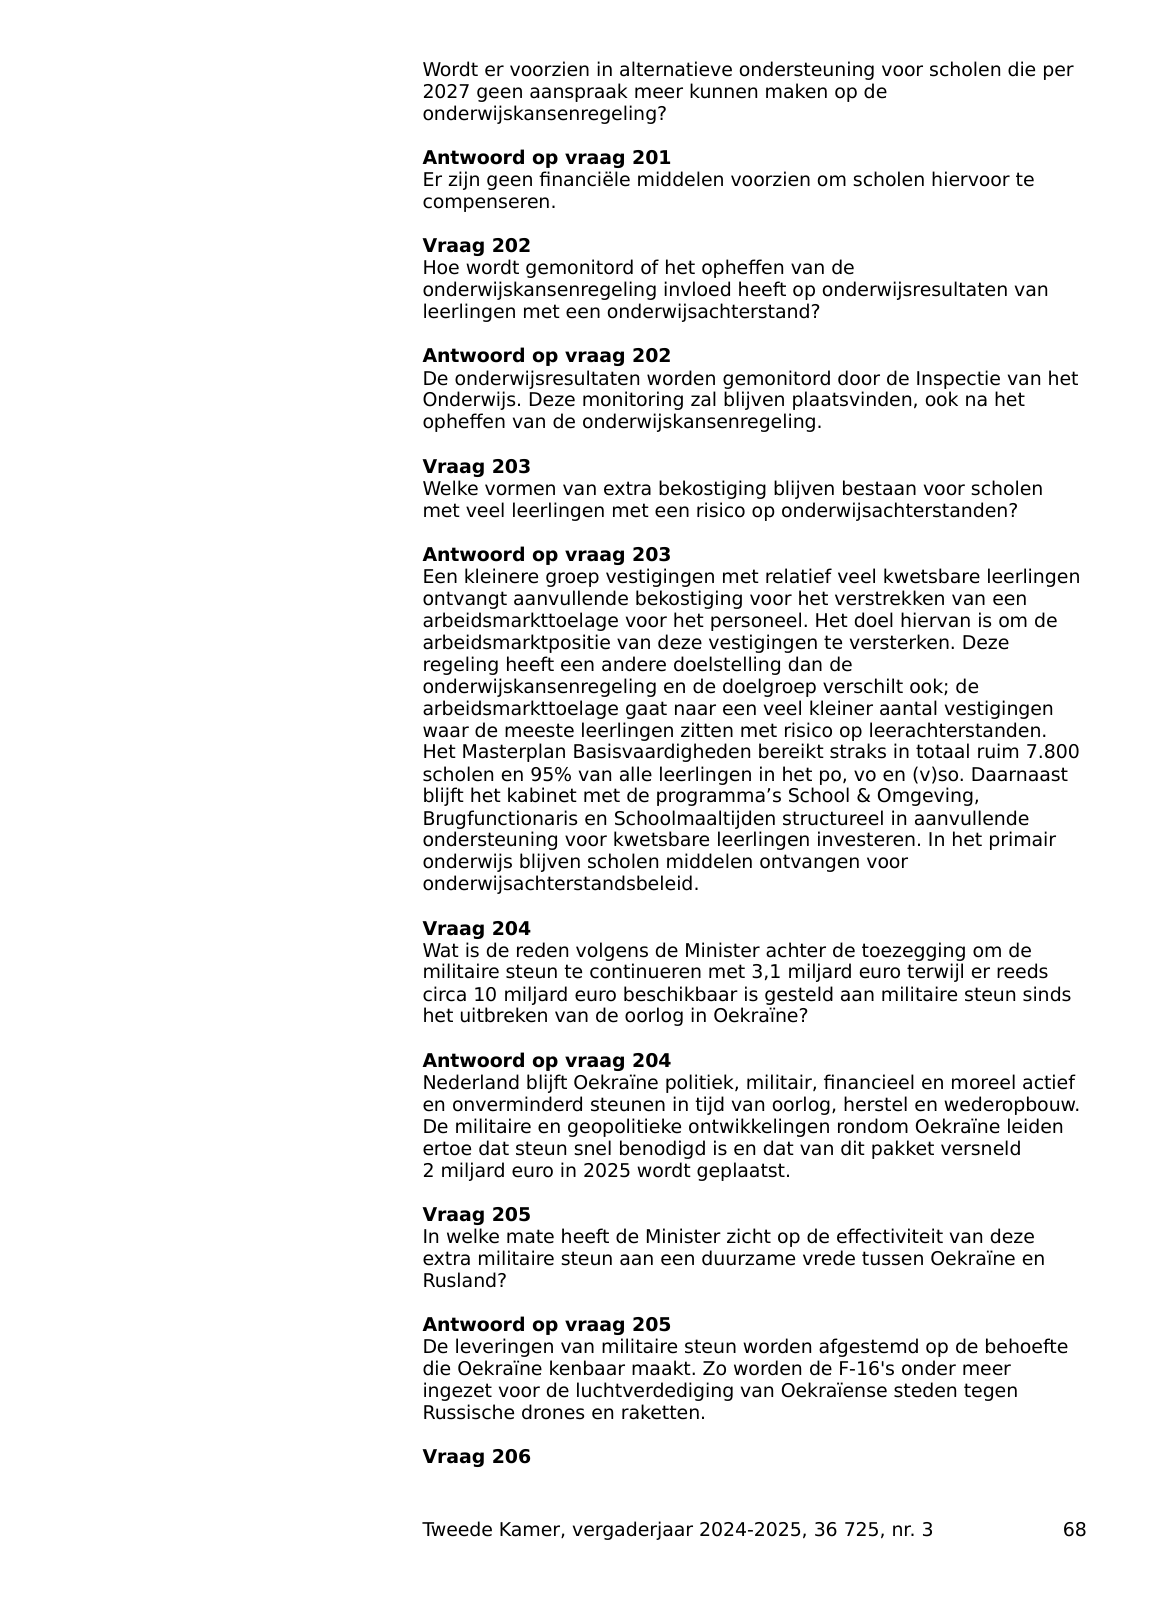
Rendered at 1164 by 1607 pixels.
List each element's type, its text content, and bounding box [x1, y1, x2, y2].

text Antwoord op vraag 202 [422, 345, 1087, 367]
text Een kleinere groep vestigingen met relatief veel kwetsbare leerlingen ontvangt aanvullende bekostiging voor het verstrekken van een arbeidsmarkttoelage voor het personeel. Het doel hiervan is om de arbeidsmarktpositie van deze vestigingen te versterken. Deze regeling heeft een andere doelstelling dan de onderwijskansenregeling en de doelgroep verschilt ook; de arbeidsmarkttoelage gaat naar een veel kleiner aantal vestigingen waar de meeste leerlingen zitten met risico op leerachterstanden. Het Masterplan Basisvaardigheden bereikt straks in totaal ruim 7.800 scholen en 95% van alle leerlingen in het po, vo en (v)so. Daarnaast blijft het kabinet met de programma’s School & Omgeving, Brugfunctionaris en Schoolmaaltijden structureel in aanvullende ondersteuning voor kwetsbare leerlingen investeren. In het primair onderwijs blijven scholen middelen ontvangen voor onderwijsachterstandsbeleid. [422, 566, 1087, 895]
text Antwoord op vraag 205 [422, 1314, 1087, 1336]
text Vraag 204 [422, 917, 1087, 939]
text Vraag 206 [422, 1446, 1087, 1468]
text Welke vormen van extra bekostiging blijven bestaan voor scholen met veel leerlingen met een risico op onderwijsachterstanden? [422, 477, 1087, 521]
text De leveringen van militaire steun worden afgestemd op de behoefte die Oekraïne kenbaar maakt. Zo worden de F-16's onder meer ingezet voor de luchtverdediging van Oekraïense steden tegen Russische drones en raketten. [422, 1336, 1087, 1424]
text Vraag 205 [422, 1204, 1087, 1226]
text In welke mate heeft de Minister zicht op de effectiviteit van deze extra militaire steun aan een duurzame vrede tussen Oekraïne en Rusland? [422, 1226, 1087, 1292]
text Antwoord op vraag 204 [422, 1049, 1087, 1072]
text Antwoord op vraag 201 [422, 147, 1087, 169]
text Vraag 202 [422, 235, 1087, 257]
text Er zijn geen financiële middelen voorzien om scholen hiervoor te compenseren. [422, 169, 1087, 213]
text Hoe wordt gemonitord of het opheffen van de onderwijskansenregeling invloed heeft op onderwijsresultaten van leerlingen met een onderwijsachterstand? [422, 257, 1087, 323]
text De onderwijsresultaten worden gemonitord door de Inspectie van het Onderwijs. Deze monitoring zal blijven plaatsvinden, ook na het opheffen van de onderwijskansenregeling. [422, 367, 1087, 433]
text Wordt er voorzien in alternatieve ondersteuning voor scholen die per 2027 geen aanspraak meer kunnen maken op de onderwijskansenregeling? [422, 59, 1087, 125]
text Vraag 203 [422, 456, 1087, 477]
text Antwoord op vraag 203 [422, 544, 1087, 566]
text Nederland blijft Oekraïne politiek, militair, financieel en moreel actief en onverminderd steunen in tijd van oorlog, herstel en wederopbouw. De militaire en geopolitieke ontwikkelingen rondom Oekraïne leiden ertoe dat steun snel benodigd is en dat van dit pakket versneld 2 miljard euro in 2025 wordt geplaatst. [422, 1072, 1087, 1181]
text Wat is de reden volgens de Minister achter de toezegging om de militaire steun te continueren met 3,1 miljard euro terwijl er reeds circa 10 miljard euro beschikbaar is gesteld aan militaire steun sinds het uitbreken van de oorlog in Oekraïne? [422, 939, 1087, 1027]
